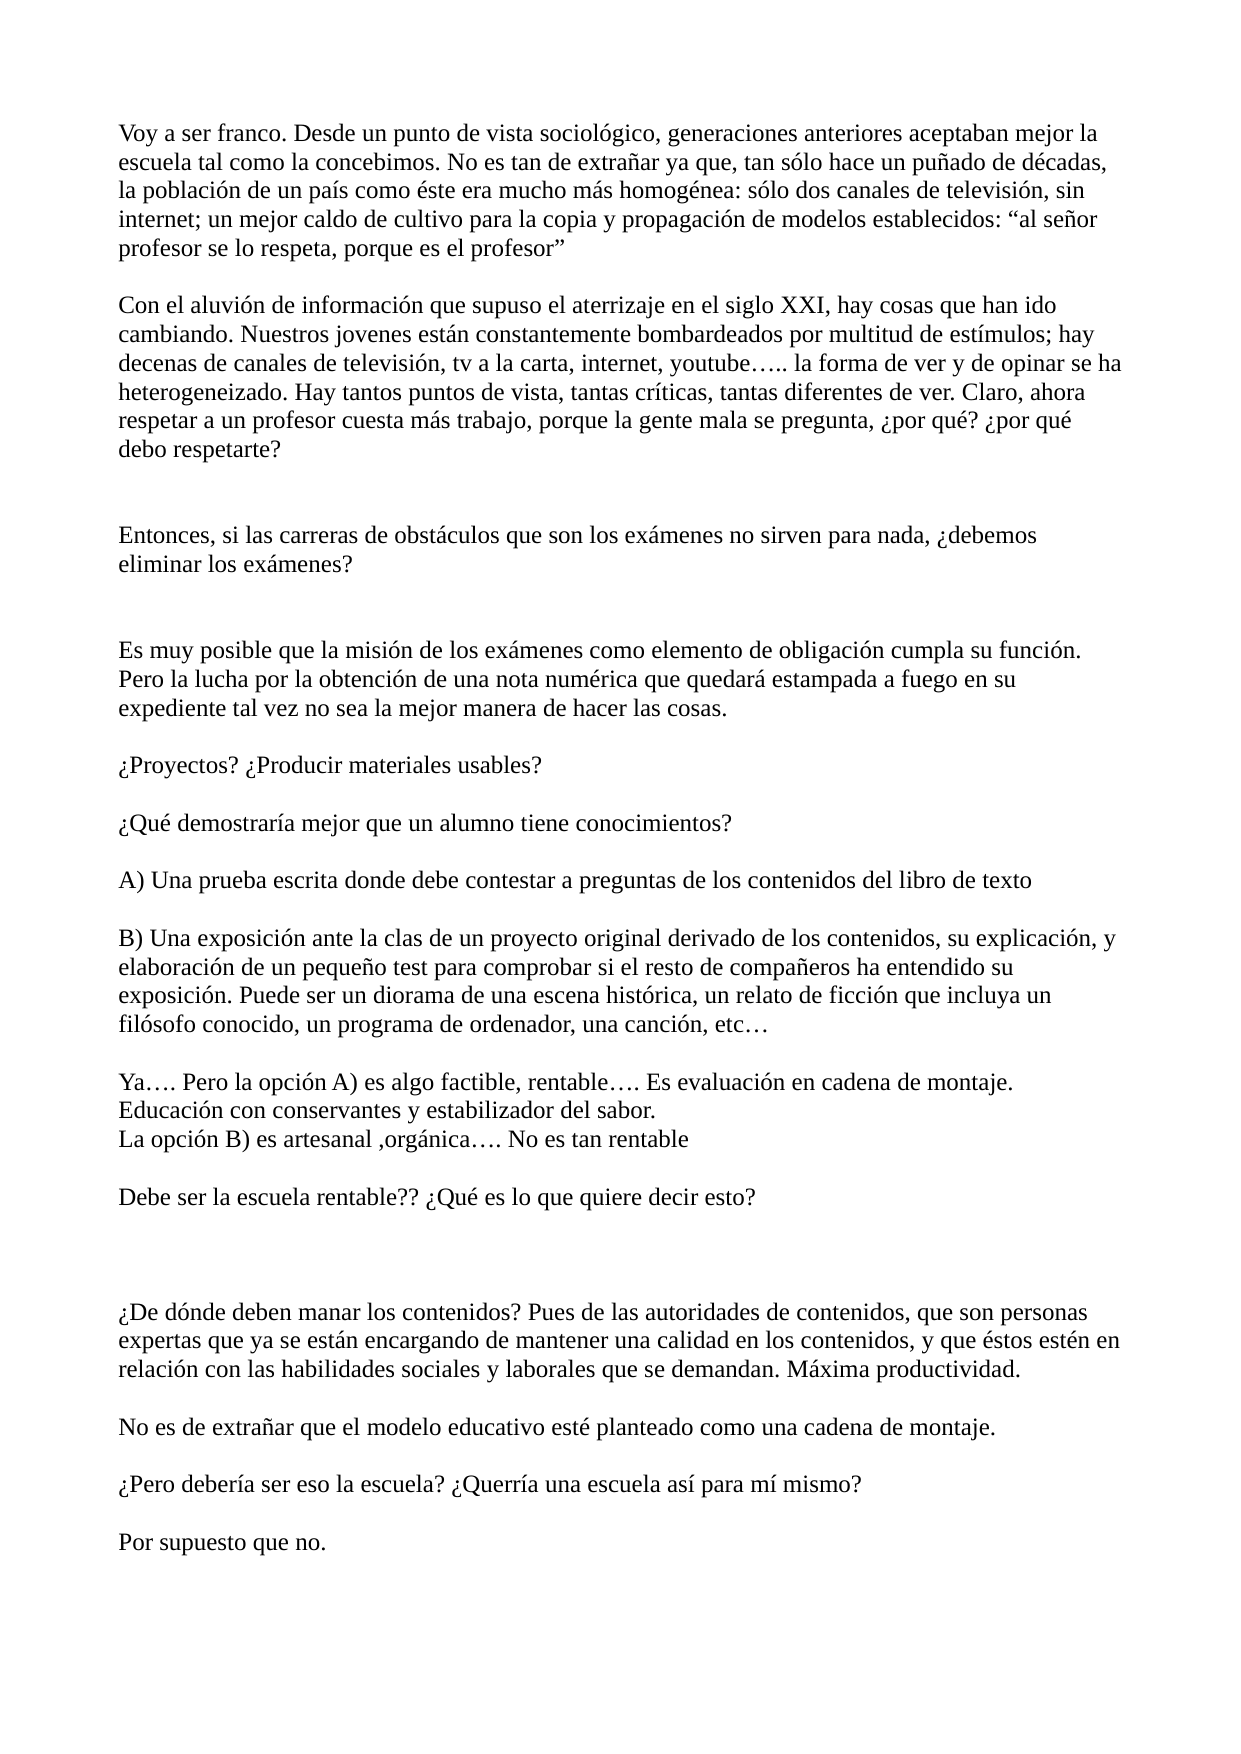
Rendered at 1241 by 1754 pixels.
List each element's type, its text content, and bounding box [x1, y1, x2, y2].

text B) Una exposición ante la clas de un proyecto original derivado de los contenidos, su explicación, y elaboración de un pequeño test para comprobar si el resto de compañeros ha entendido su exposición. Puede ser un diorama de una escena histórica, un relato de ficción que incluya un filósofo conocido, un programa de ordenador, una canción, etc… [118, 923, 1122, 1038]
text ¿De dónde deben manar los contenidos? Pues de las autoridades de contenidos, que son personas expertas que ya se están encargando de mantener una calidad en los contenidos, y que éstos estén en relación con las habilidades sociales y laborales que se demandan. Máxima productividad. [118, 1297, 1122, 1383]
text La opción B) es artesanal ,orgánica…. No es tan rentable [118, 1124, 1122, 1153]
text Ya…. Pero la opción A) es algo factible, rentable…. Es evaluación en cadena de montaje. Educación con conservantes y estabilizador del sabor. [118, 1067, 1122, 1124]
text A) Una prueba escrita donde debe contestar a preguntas de los contenidos del libro de texto [118, 866, 1122, 894]
text ¿Proyectos? ¿Producir materiales usables? [118, 751, 1122, 779]
text ¿Pero debería ser eso la escuela? ¿Querría una escuela así para mí mismo? [118, 1469, 1122, 1498]
text Entonces, si las carreras de obstáculos que son los exámenes no sirven para nada, ¿debemos eliminar los exámenes? [118, 521, 1122, 578]
text ¿Qué demostraría mejor que un alumno tiene conocimientos? [118, 808, 1122, 837]
text No es de extrañar que el modelo educativo esté planteado como una cadena de montaje. [118, 1412, 1122, 1441]
text Debe ser la escuela rentable?? ¿Qué es lo que quiere decir esto? [118, 1182, 1122, 1211]
text Por supuesto que no. [118, 1527, 1122, 1556]
text Es muy posible que la misión de los exámenes como elemento de obligación cumpla su función. Pero la lucha por la obtención de una nota numérica que quedará estampada a fuego en su expediente tal vez no sea la mejor manera de hacer las cosas. [118, 636, 1122, 722]
text Voy a ser franco. Desde un punto de vista sociológico, generaciones anteriores aceptaban mejor la escuela tal como la concebimos. No es tan de extrañar ya que, tan sólo hace un puñado de décadas, la población de un país como éste era mucho más homogénea: sólo dos canales de televisión, sin internet; un mejor caldo de cultivo para la copia y propagación de modelos establecidos: “al señor profesor se lo respeta, porque es el profesor” [118, 118, 1122, 262]
text Con el aluvión de información que supuso el aterrizaje en el siglo XXI, hay cosas que han ido cambiando. Nuestros jovenes están constantemente bombardeados por multitud de estímulos; hay decenas de canales de televisión, tv a la carta, internet, youtube….. la forma de ver y de opinar se ha heterogeneizado. Hay tantos puntos de vista, tantas críticas, tantas diferentes de ver. Claro, ahora respetar a un profesor cuesta más trabajo, porque la gente mala se pregunta, ¿por qué? ¿por qué debo respetarte? [118, 291, 1122, 463]
